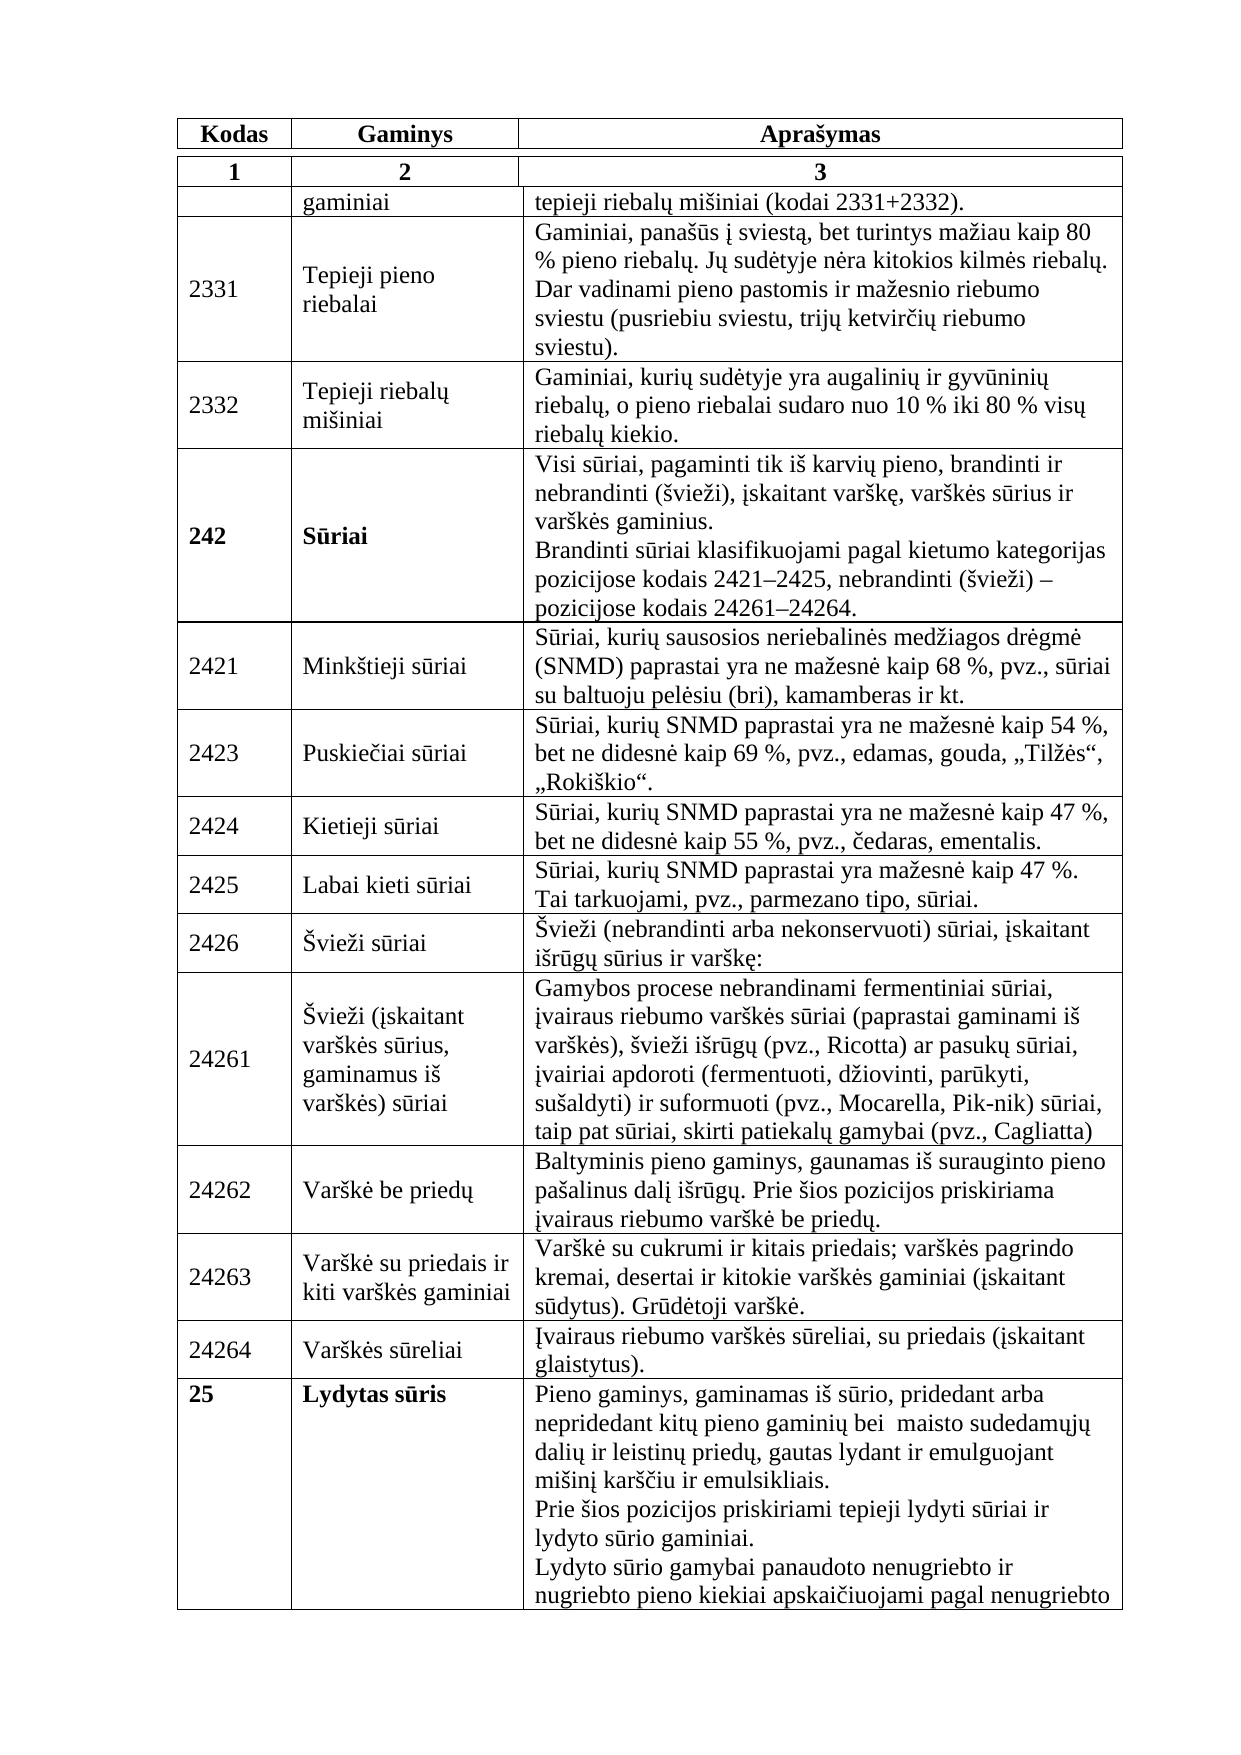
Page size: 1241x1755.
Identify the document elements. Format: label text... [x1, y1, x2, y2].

table_cell Švieži (nebrandinti arba nekonservuoti) sūriai, įskaitant išrūgų sūrius ir varškę: [524, 914, 1122, 972]
table_cell 24263 [178, 1234, 291, 1320]
table_cell Tepieji pieno riebalai [292, 217, 523, 361]
table_cell tepieji riebalų mišiniai (kodai 2331+2332). [524, 187, 1122, 216]
table_cell 2331 [178, 217, 291, 361]
table_cell Švieži (įskaitant varškės sūrius, gaminamus iš varškės) sūriai [292, 973, 523, 1145]
table_cell Įvairaus riebumo varškės sūreliai, su priedais (įskaitant glaistytus). [524, 1321, 1122, 1378]
table_cell 1 [178, 157, 291, 186]
table_cell Sūriai, kurių sausosios neriebalinės medžiagos drėgmė (SNMD) paprastai yra ne mažesnė kaip 68 %, pvz., sūriai su baltuoju pelėsiu (bri), kamamberas ir kt. [524, 623, 1122, 709]
table_cell Tepieji riebalų mišiniai [292, 362, 523, 448]
table_cell Sūriai, kurių SNMD paprastai yra mažesnė kaip 47 %. Tai tarkuojami, pvz., parmezano tipo, sūriai. [524, 856, 1122, 913]
table_cell 2425 [178, 856, 291, 913]
table_cell Varškė be priedų [292, 1146, 523, 1232]
table_header Aprašymas [519, 119, 1122, 148]
table_cell Gaminiai, panašūs į sviestą, bet turintys mažiau kaip 80 % pieno riebalų. Jų sudėtyje nėra kitokios kilmės riebalų. Dar vadinami pieno pastomis ir mažesnio riebumo sviestu (pusriebiu sviestu, trijų ketvirčių riebumo sviestu). [524, 217, 1122, 361]
table_cell Sūriai, kurių SNMD paprastai yra ne mažesnė kaip 54 %, bet ne didesnė kaip 69 %, pvz., edamas, gouda, „Tilžės“, „Rokiškio“. [524, 710, 1122, 796]
table_cell [177, 149, 291, 156]
table_cell 2421 [178, 623, 291, 709]
table_cell Lydytas sūris [292, 1379, 523, 1609]
table_header Gaminys [292, 119, 518, 148]
table_cell Labai kieti sūriai [292, 856, 523, 913]
table_cell Minkštieji sūriai [292, 623, 523, 709]
table_cell 25 [178, 1379, 291, 1609]
table_cell Sūriai, kurių SNMD paprastai yra ne mažesnė kaip 47 %, bet ne didesnė kaip 55 %, pvz., čedaras, ementalis. [524, 797, 1122, 854]
table_cell [178, 187, 291, 216]
table_cell Varškė su cukrumi ir kitais priedais; varškės pagrindo kremai, desertai ir kitokie varškės gaminiai (įskaitant sūdytus). Grūdėtoji varškė. [524, 1234, 1122, 1320]
table_cell 24261 [178, 973, 291, 1145]
table_cell Baltyminis pieno gaminys, gaunamas iš surauginto pieno pašalinus dalį išrūgų. Prie šios pozicijos priskiriama įvairaus riebumo varškė be priedų. [524, 1146, 1122, 1232]
table_cell 2423 [178, 710, 291, 796]
table_cell Varškės sūreliai [292, 1321, 523, 1378]
table_cell gaminiai [292, 187, 523, 216]
table_cell Švieži sūriai [292, 914, 523, 972]
table_cell Sūriai [292, 449, 523, 621]
table_cell 2424 [178, 797, 291, 854]
table_cell Gaminiai, kurių sudėtyje yra augalinių ir gyvūninių riebalų, o pieno riebalai sudaro nuo 10 % iki 80 % visų riebalų kiekio. [524, 362, 1122, 448]
table_cell 3 [519, 157, 1122, 186]
table_cell [519, 149, 1122, 156]
table_cell 2426 [178, 914, 291, 972]
table_cell 2 [292, 157, 518, 186]
table_cell 242 [178, 449, 291, 621]
table_cell Visi sūriai, pagaminti tik iš karvių pieno, brandinti ir nebrandinti (švieži), įskaitant varškę, varškės sūrius ir varškės gaminius. Brandinti sūriai klasifikuojami pagal kietumo kategorijas pozicijose kodais 2421–2425, nebrandinti (švieži) – pozicijose kodais 24261–24264. [524, 449, 1122, 621]
table_cell 24262 [178, 1146, 291, 1232]
table_header Kodas [178, 119, 291, 148]
table_cell 24264 [178, 1321, 291, 1378]
table_cell [291, 149, 518, 156]
table_cell Puskiečiai sūriai [292, 710, 523, 796]
table_cell Pieno gaminys, gaminamas iš sūrio, pridedant arba nepridedant kitų pieno gaminių bei maisto sudedamųjų dalių ir leistinų priedų, gautas lydant ir emulguojant mišinį karščiu ir emulsikliais. Prie šios pozicijos priskiriami tepieji lydyti sūriai ir lydyto sūrio gaminiai. Lydyto sūrio gamybai panaudoto nenugriebto ir nugriebto pieno kiekiai apskaičiuojami pagal nenugriebto [524, 1379, 1122, 1609]
table_cell Kietieji sūriai [292, 797, 523, 854]
table_cell Gamybos procese nebrandinami fermentiniai sūriai, įvairaus riebumo varškės sūriai (paprastai gaminami iš varškės), švieži išrūgų (pvz., Ricotta) ar pasukų sūriai, įvairiai apdoroti (fermentuoti, džiovinti, parūkyti, sušaldyti) ir suformuoti (pvz., Mocarella, Pik-nik) sūriai, taip pat sūriai, skirti patiekalų gamybai (pvz., Cagliatta) [524, 973, 1122, 1145]
table_cell Varškė su priedais ir kiti varškės gaminiai [292, 1234, 523, 1320]
table_cell 2332 [178, 362, 291, 448]
